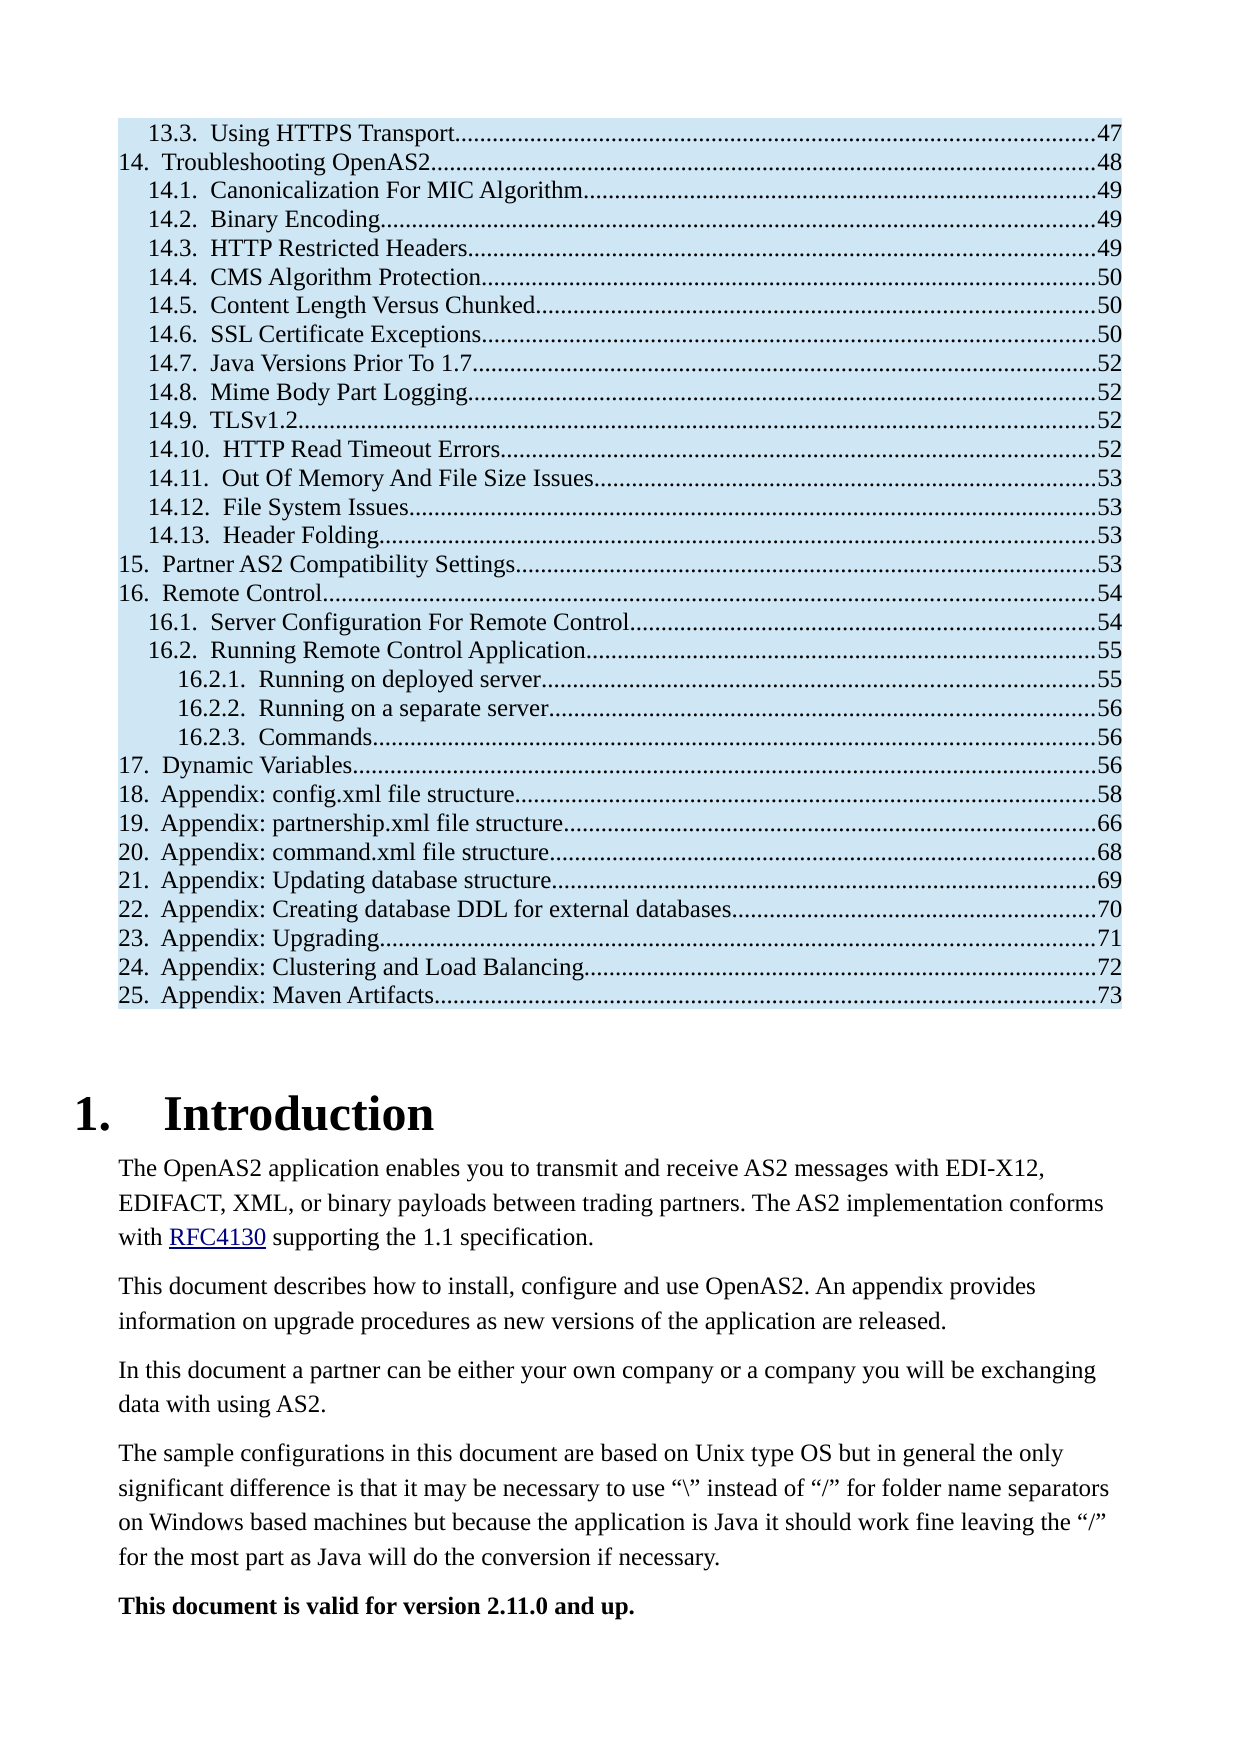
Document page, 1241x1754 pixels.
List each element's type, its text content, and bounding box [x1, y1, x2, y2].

text 14. Troubleshooting OpenAS2 48 [118, 147, 1122, 176]
text This document describes how to install, configure and use OpenAS2. An appendix provides information on upgrade procedures as new versions of the application are released. [118, 1271, 1122, 1335]
text 14.11. Out Of Memory And File Size Issues 53 [148, 463, 1122, 492]
text 25. Appendix: Maven Artifacts 73 [118, 981, 1122, 1009]
text 16.2.1. Running on deployed server 55 [177, 664, 1122, 693]
text 14.12. File System Issues 53 [148, 492, 1122, 521]
text 14.8. Mime Body Part Logging 52 [148, 377, 1122, 406]
text 14.7. Java Versions Prior To 1.7 52 [148, 348, 1122, 377]
text 20. Appendix: command.xml file structure 68 [118, 837, 1122, 866]
text 16. Remote Control 54 [118, 578, 1122, 607]
text 14.6. SSL Certificate Exceptions 50 [148, 319, 1122, 348]
text 16.1. Server Configuration For Remote Control 54 [148, 607, 1122, 636]
text 14.5. Content Length Versus Chunked 50 [148, 291, 1122, 319]
text 24. Appendix: Clustering and Load Balancing 72 [118, 952, 1122, 981]
text 14.1. Canonicalization For MIC Algorithm 49 [148, 176, 1122, 204]
subtitle Introduction [73, 1083, 1122, 1141]
text 16.2.2. Running on a separate server 56 [177, 693, 1122, 722]
text 13.3. Using HTTPS Transport 47 [148, 118, 1122, 147]
text 14.4. CMS Algorithm Protection 50 [148, 262, 1122, 291]
text 14.3. HTTP Restricted Headers 49 [148, 233, 1122, 262]
text 14.13. Header Folding 53 [148, 521, 1122, 549]
text 21. Appendix: Updating database structure 69 [118, 866, 1122, 894]
text 14.10. HTTP Read Timeout Errors 52 [148, 434, 1122, 463]
text 16.2.3. Commands 56 [177, 722, 1122, 751]
text 17. Dynamic Variables 56 [118, 751, 1122, 779]
text 23. Appendix: Upgrading 71 [118, 923, 1122, 952]
text 14.2. Binary Encoding 49 [148, 204, 1122, 233]
text 16.2. Running Remote Control Application 55 [148, 636, 1122, 664]
text The OpenAS2 application enables you to transmit and receive AS2 messages with EDI-X12, EDIFACT, XML, or binary payloads between trading partners. The AS2 implementation conforms with RFC4130 supporting the 1.1 specification. [118, 1153, 1122, 1251]
text 15. Partner AS2 Compatibility Settings 53 [118, 549, 1122, 578]
text 14.9. TLSv1.2 52 [148, 406, 1122, 434]
text In this document a partner can be either your own company or a company you will be exchanging data with using AS2. [118, 1355, 1122, 1418]
text 19. Appendix: partnership.xml file structure 66 [118, 808, 1122, 837]
text The sample configurations in this document are based on Unix type OS but in general the only significant difference is that it may be necessary to use “\” instead of “/” for folder name separators on Windows based machines but because the application is Java it should work fine leaving the “/” for the most part as Java will do the conversion if necessary. [118, 1438, 1122, 1571]
text 22. Appendix: Creating database DDL for external databases 70 [118, 894, 1122, 923]
text This document is valid for version 2.11.0 and up. [118, 1591, 1122, 1620]
text 18. Appendix: config.xml file structure 58 [118, 779, 1122, 808]
